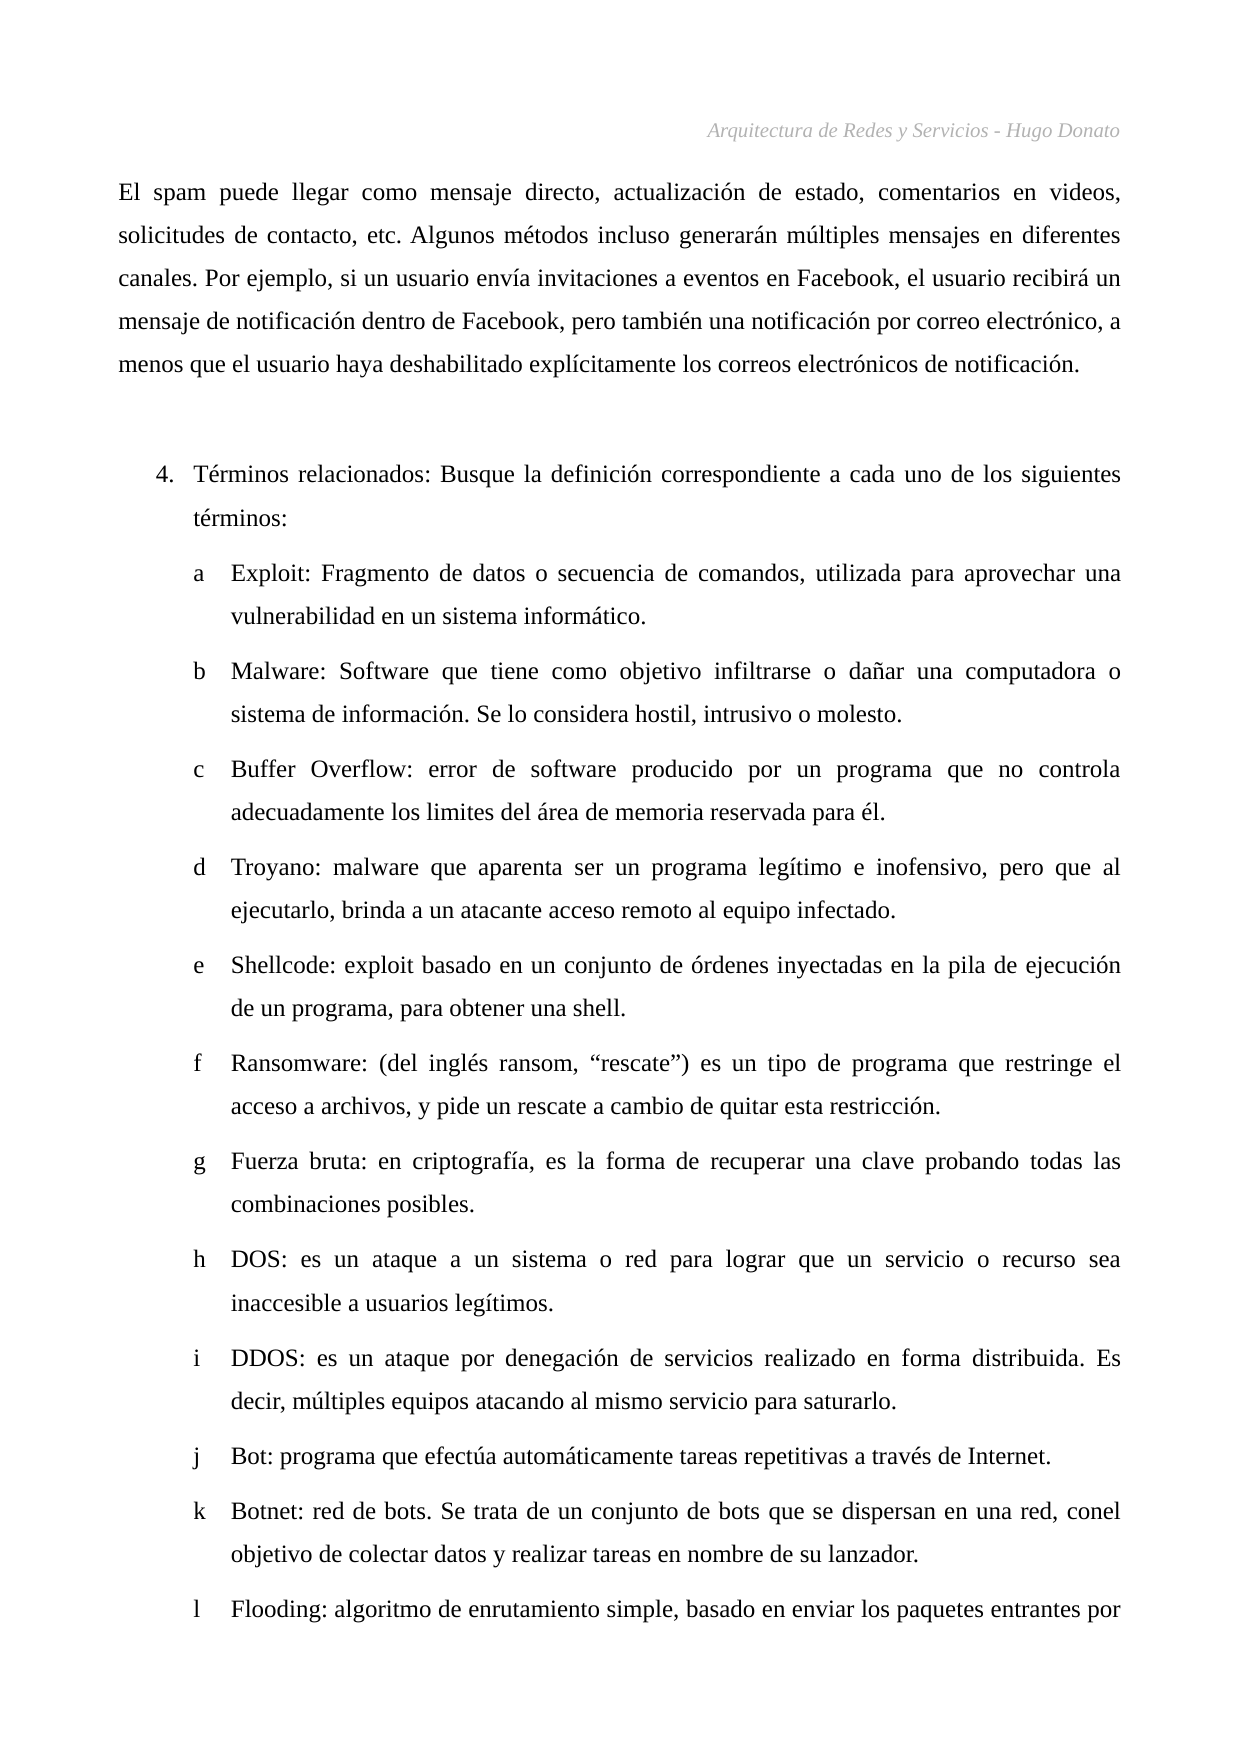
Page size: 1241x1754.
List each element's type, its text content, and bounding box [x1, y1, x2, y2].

list Flooding: algoritmo de enrutamiento simple, basado en enviar los paquetes entrantes por [193, 1594, 1122, 1623]
list Ransomware: (del inglés ransom, “rescate”) es un tipo de programa que restringe el acceso a archivos, y pide un rescate a cambio de quitar esta restricción. [193, 1048, 1122, 1120]
list Términos relacionados: Busque la definición correspondiente a cada uno de los siguientes términos: [156, 459, 1122, 531]
list Fuerza bruta: en criptografía, es la forma de recuperar una clave probando todas las combinaciones posibles. [193, 1146, 1122, 1218]
list Buffer Overflow: error de software producido por un programa que no controla adecuadamente los limites del área de memoria reservada para él. [193, 754, 1122, 826]
list Exploit: Fragmento de datos o secuencia de comandos, utilizada para aprovechar una vulnerabilidad en un sistema informático. [193, 558, 1122, 629]
text El spam puede llegar como mensaje directo, actualización de estado, comentarios en videos, solicitudes de contacto, etc. Algunos métodos incluso generarán múltiples mensajes en diferentes canales. Por ejemplo, si un usuario envía invitaciones a eventos en Facebook, el usuario recibirá un mensaje de notificación dentro de Facebook, pero también una notificación por correo electrónico, a menos que el usuario haya deshabilitado explícitamente los correos electrónicos de notificación. [118, 177, 1122, 378]
list DDOS: es un ataque por denegación de servicios realizado en forma distribuida. Es decir, múltiples equipos atacando al mismo servicio para saturarlo. [193, 1343, 1122, 1414]
list Troyano: malware que aparenta ser un programa legítimo e inofensivo, pero que al ejecutarlo, brinda a un atacante acceso remoto al equipo infectado. [193, 852, 1122, 924]
list Malware: Software que tiene como objetivo infiltrarse o dañar una computadora o sistema de información. Se lo considera hostil, intrusivo o molesto. [193, 656, 1122, 728]
list DOS: es un ataque a un sistema o red para lograr que un servicio o recurso sea inaccesible a usuarios legítimos. [193, 1244, 1122, 1316]
list Botnet: red de bots. Se trata de un conjunto de bots que se dispersan en una red, conel objetivo de colectar datos y realizar tareas en nombre de su lanzador. [193, 1496, 1122, 1568]
list Bot: programa que efectúa automáticamente tareas repetitivas a través de Internet. [193, 1441, 1122, 1469]
list Shellcode: exploit basado en un conjunto de órdenes inyectadas en la pila de ejecución de un programa, para obtener una shell. [193, 950, 1122, 1022]
